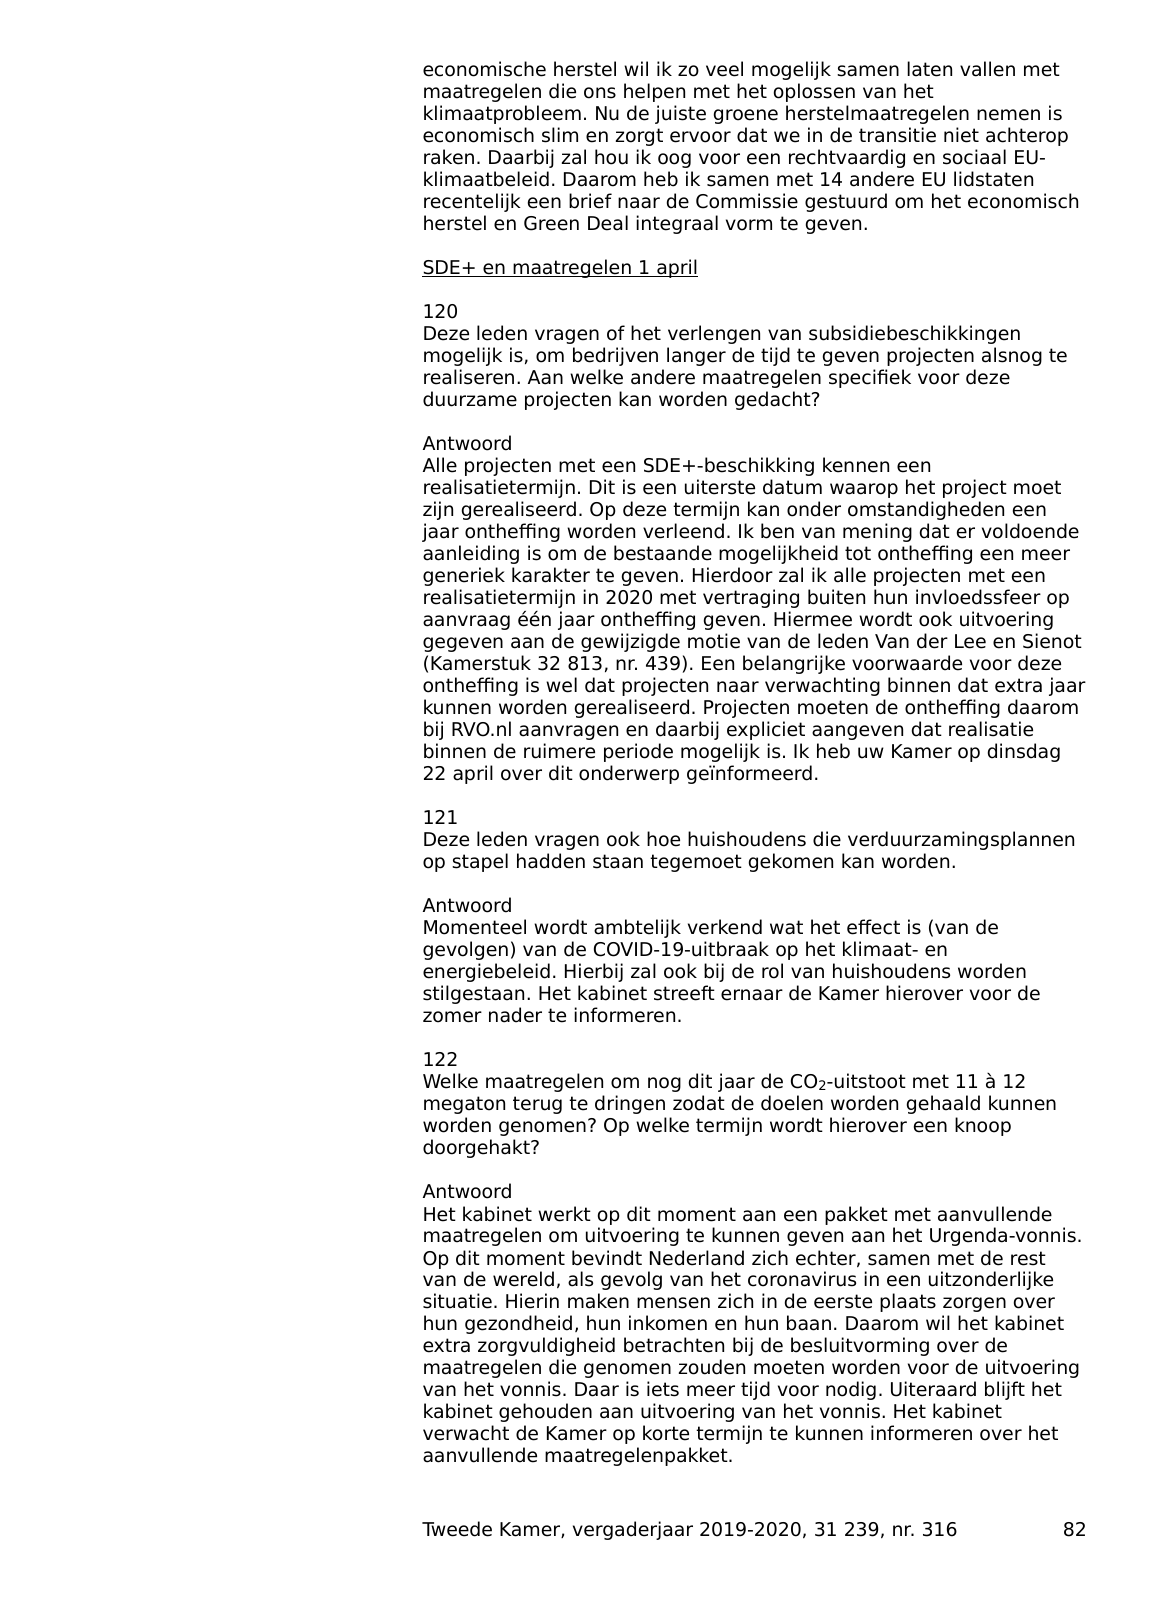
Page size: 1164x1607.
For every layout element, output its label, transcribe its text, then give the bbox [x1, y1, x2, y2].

text Het kabinet werkt op dit moment aan een pakket met aanvullende maatregelen om uitvoering te kunnen geven aan het Urgenda-vonnis. Op dit moment bevindt Nederland zich echter, samen met de rest van de wereld, als gevolg van het coronavirus in een uitzonderlijke situatie. Hierin maken mensen zich in de eerste plaats zorgen over hun gezondheid, hun inkomen en hun baan. Daarom wil het kabinet extra zorgvuldigheid betrachten bij de besluitvorming over de maatregelen die genomen zouden moeten worden voor de uitvoering van het vonnis. Daar is iets meer tijd voor nodig. Uiteraard blijft het kabinet gehouden aan uitvoering van het vonnis. Het kabinet verwacht de Kamer op korte termijn te kunnen informeren over het aanvullende maatregelenpakket. [422, 1203, 1087, 1467]
text Antwoord [422, 1181, 1087, 1203]
text 122 [422, 1049, 1087, 1071]
text Antwoord [422, 433, 1087, 455]
text Deze leden vragen of het verlengen van subsidiebeschikkingen mogelijk is, om bedrijven langer de tijd te geven projecten alsnog te realiseren. Aan welke andere maatregelen specifiek voor deze duurzame projecten kan worden gedacht? [422, 323, 1087, 411]
text 121 [422, 807, 1087, 829]
text Momenteel wordt ambtelijk verkend wat het effect is (van de gevolgen) van de COVID-19-uitbraak op het klimaat- en energiebeleid. Hierbij zal ook bij de rol van huishoudens worden stilgestaan. Het kabinet streeft ernaar de Kamer hierover voor de zomer nader te informeren. [422, 917, 1087, 1027]
text economische herstel wil ik zo veel mogelijk samen laten vallen met maatregelen die ons helpen met het oplossen van het klimaatprobleem. Nu de juiste groene herstelmaatregelen nemen is economisch slim en zorgt ervoor dat we in de transitie niet achterop raken. Daarbij zal hou ik oog voor een rechtvaardig en sociaal EU-klimaatbeleid. Daarom heb ik samen met 14 andere EU lidstaten recentelijk een brief naar de Commissie gestuurd om het economisch herstel en Green Deal integraal vorm te geven. [422, 59, 1087, 235]
subtitle SDE+ en maatregelen 1 april [422, 257, 1087, 279]
text Antwoord [422, 895, 1087, 917]
text Deze leden vragen ook hoe huishoudens die verduurzamingsplannen op stapel hadden staan tegemoet gekomen kan worden. [422, 829, 1087, 873]
text Welke maatregelen om nog dit jaar de CO2-uitstoot met 11 à 12 megaton terug te dringen zodat de doelen worden gehaald kunnen worden genomen? Op welke termijn wordt hierover een knoop doorgehakt? [422, 1071, 1087, 1159]
text Alle projecten met een SDE+-beschikking kennen een realisatietermijn. Dit is een uiterste datum waarop het project moet zijn gerealiseerd. Op deze termijn kan onder omstandigheden een jaar ontheffing worden verleend. Ik ben van mening dat er voldoende aanleiding is om de bestaande mogelijkheid tot ontheffing een meer generiek karakter te geven. Hierdoor zal ik alle projecten met een realisatietermijn in 2020 met vertraging buiten hun invloedssfeer op aanvraag één jaar ontheffing geven. Hiermee wordt ook uitvoering gegeven aan de gewijzigde motie van de leden Van der Lee en Sienot (Kamerstuk 32 813, nr. 439). Een belangrijke voorwaarde voor deze ontheffing is wel dat projecten naar verwachting binnen dat extra jaar kunnen worden gerealiseerd. Projecten moeten de ontheffing daarom bij RVO.nl aanvragen en daarbij expliciet aangeven dat realisatie binnen de ruimere periode mogelijk is. Ik heb uw Kamer op dinsdag 22 april over dit onderwerp geïnformeerd. [422, 455, 1087, 785]
text 120 [422, 301, 1087, 323]
